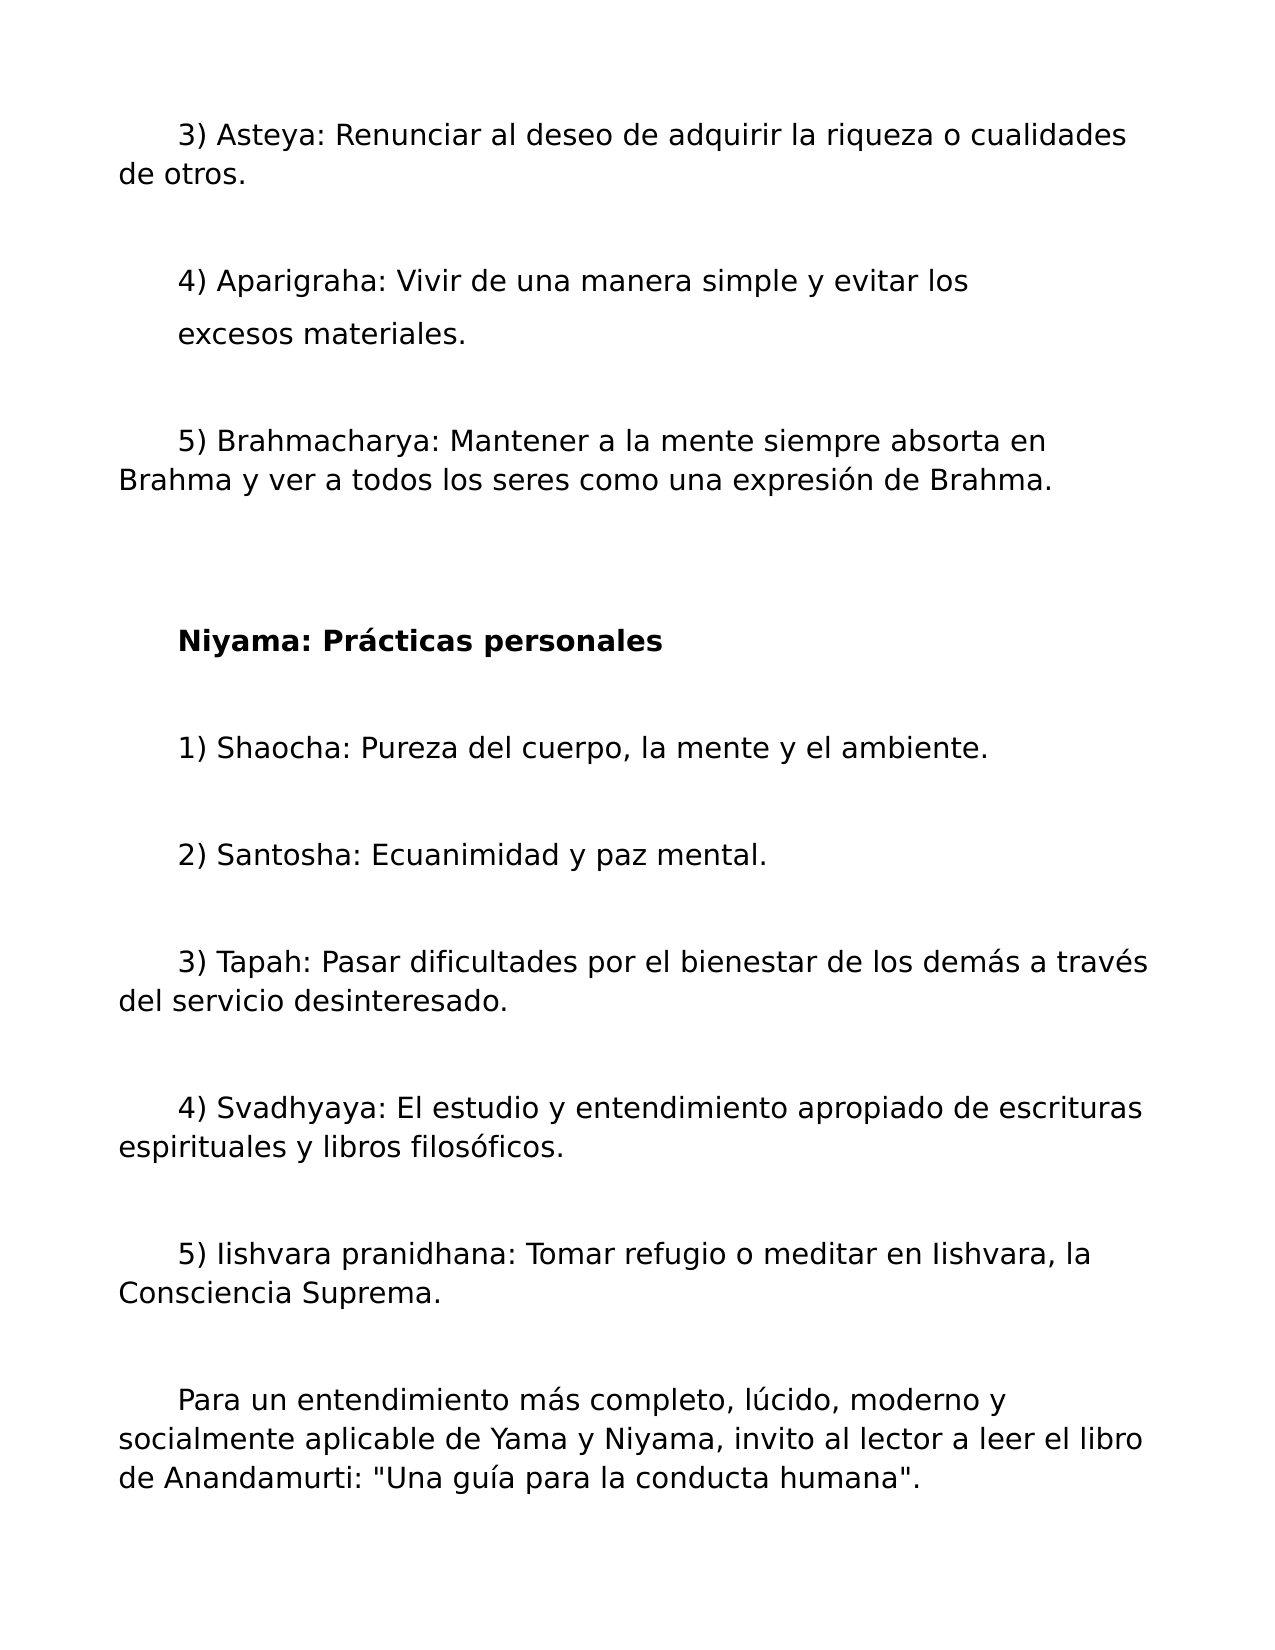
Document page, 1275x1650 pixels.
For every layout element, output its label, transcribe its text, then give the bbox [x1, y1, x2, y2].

text 5) Iishvara pranidhana: Tomar refugio o meditar en Iishvara, la Consciencia Suprema. [118, 1238, 1157, 1311]
text 4) Svadhyaya: El estudio y entendimiento apropiado de escrituras espirituales y libros filosóficos. [118, 1092, 1157, 1164]
text 4) Aparigraha: Vivir de una manera simple y evitar los [118, 264, 1157, 298]
text 2) Santosha: Ecuanimidad y paz mental. [118, 838, 1157, 872]
text 3) Asteya: Renunciar al deseo de adquirir la riqueza o cualidades de otros. [118, 118, 1157, 191]
text 5) Brahmacharya: Mantener a la mente siempre absorta en Brahma y ver a todos los seres como una expresión de Brahma. [118, 425, 1157, 498]
text 1) Shaocha: Pureza del cuerpo, la mente y el ambiente. [118, 731, 1157, 765]
text 3) Tapah: Pasar dificultades por el bienestar de los demás a través del servicio desinteresado. [118, 946, 1157, 1018]
text Niyama: Prácticas personales [118, 624, 1157, 658]
text Para un entendimiento más completo, lúcido, moderno y socialmente aplicable de Yama y Niyama, invito al lector a leer el libro de Anandamurti: "Una guía para la conducta humana". [118, 1384, 1157, 1496]
text excesos materiales. [118, 318, 1157, 352]
